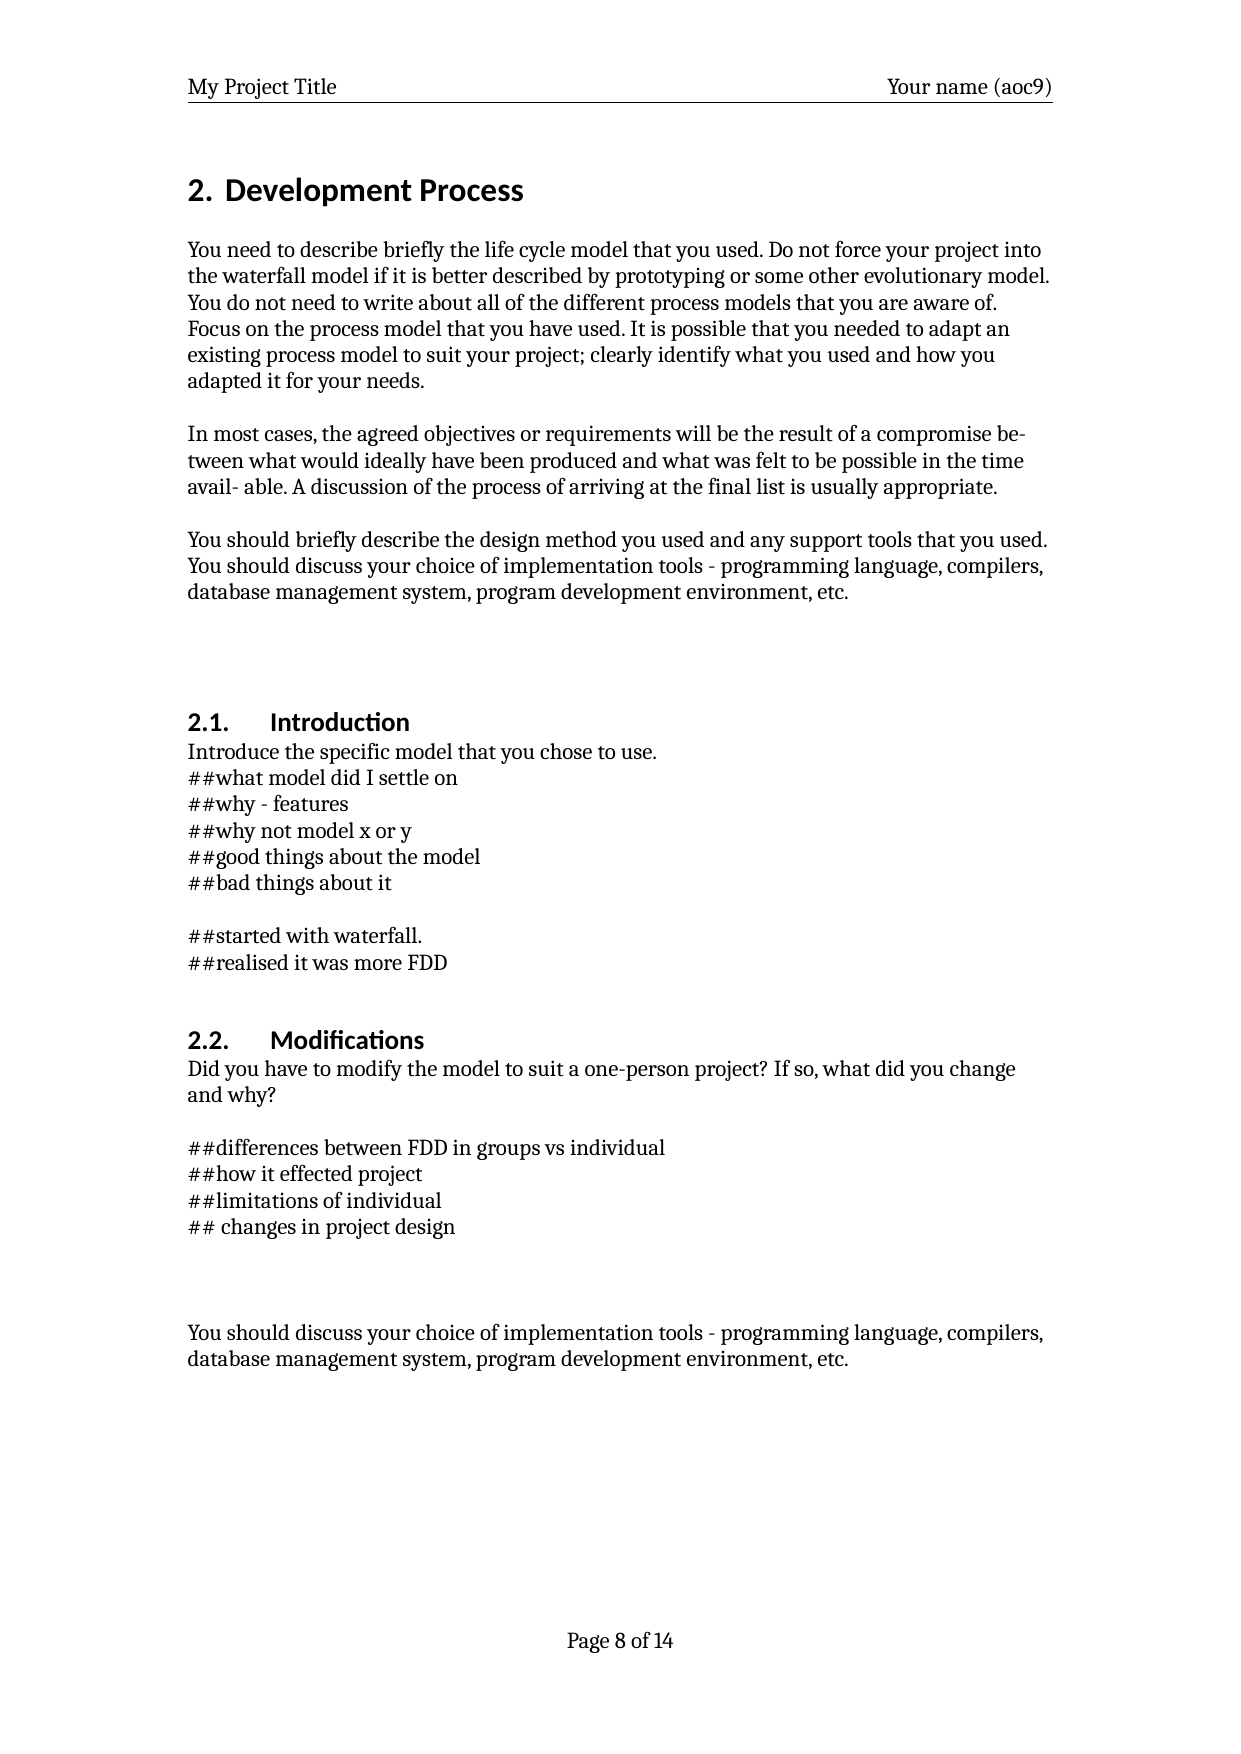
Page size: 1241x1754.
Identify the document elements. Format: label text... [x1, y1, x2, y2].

text ##differences between FDD in groups vs individual [187, 1135, 1053, 1161]
text Introduce the specific model that you chose to use. [187, 738, 1053, 765]
text You should briefly describe the design method you used and any support tools that you used. You should discuss your choice of implementation tools - programming language, compilers, database management system, program development environment, etc. [187, 526, 1053, 606]
text ##why not model x or y [187, 817, 1053, 844]
text ##how it effected project [187, 1161, 1053, 1188]
subtitle Modifications [187, 1023, 1053, 1056]
text ##why - features [187, 791, 1053, 817]
text ## changes in project design [187, 1214, 1053, 1240]
text ##limitations of individual [187, 1188, 1053, 1214]
subtitle Introduction [187, 705, 1053, 738]
subtitle Development Process [187, 169, 1053, 210]
text ##good things about the model [187, 844, 1053, 870]
text In most cases, the agreed objectives or requirements will be the result of a compromise be- tween what would ideally have been produced and what was felt to be possible in the time avail- able. A discussion of the process of arriving at the final list is usually appropriate. [187, 421, 1053, 500]
text ##started with waterfall. [187, 923, 1053, 949]
text You should discuss your choice of implementation tools - programming language, compilers, database management system, program development environment, etc. [187, 1319, 1053, 1372]
text ##bad things about it [187, 870, 1053, 897]
text You need to describe briefly the life cycle model that you used. Do not force your project into the waterfall model if it is better described by prototyping or some other evolutionary model. You do not need to write about all of the different process models that you are aware of. Focus on the process model that you have used. It is possible that you needed to adapt an existing process model to suit your project; clearly identify what you used and how you adapted it for your needs. [187, 237, 1053, 395]
text ##what model did I settle on [187, 765, 1053, 791]
text ##realised it was more FDD [187, 949, 1053, 976]
text Did you have to modify the model to suit a one-person project? If so, what did you change and why? [187, 1056, 1053, 1108]
